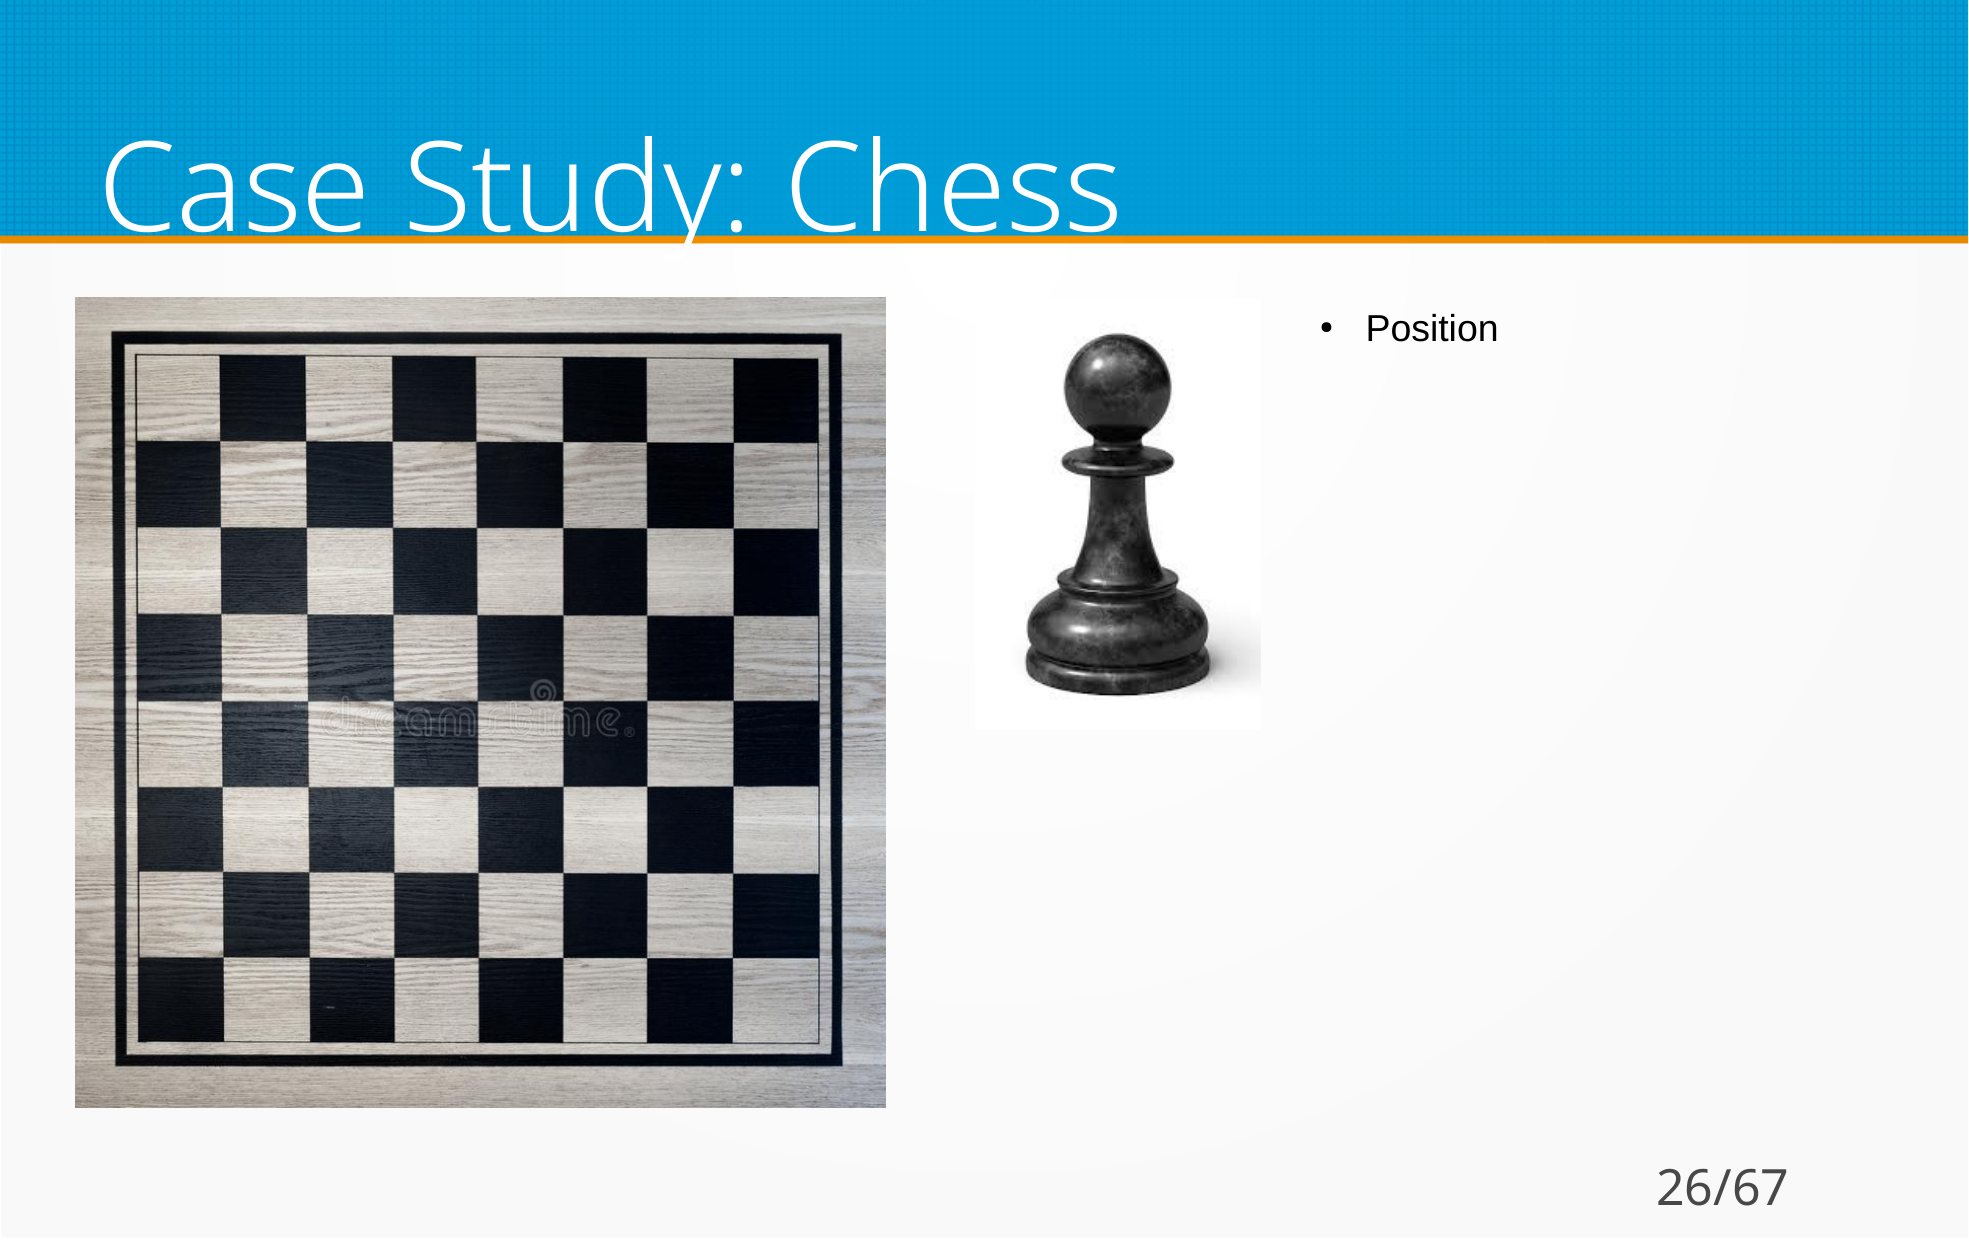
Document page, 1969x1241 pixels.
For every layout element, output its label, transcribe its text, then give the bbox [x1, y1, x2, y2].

text_box Position [1305, 300, 1831, 357]
title Case Study: Chess [98, 49, 1870, 257]
picture [0, 236, 1969, 1241]
